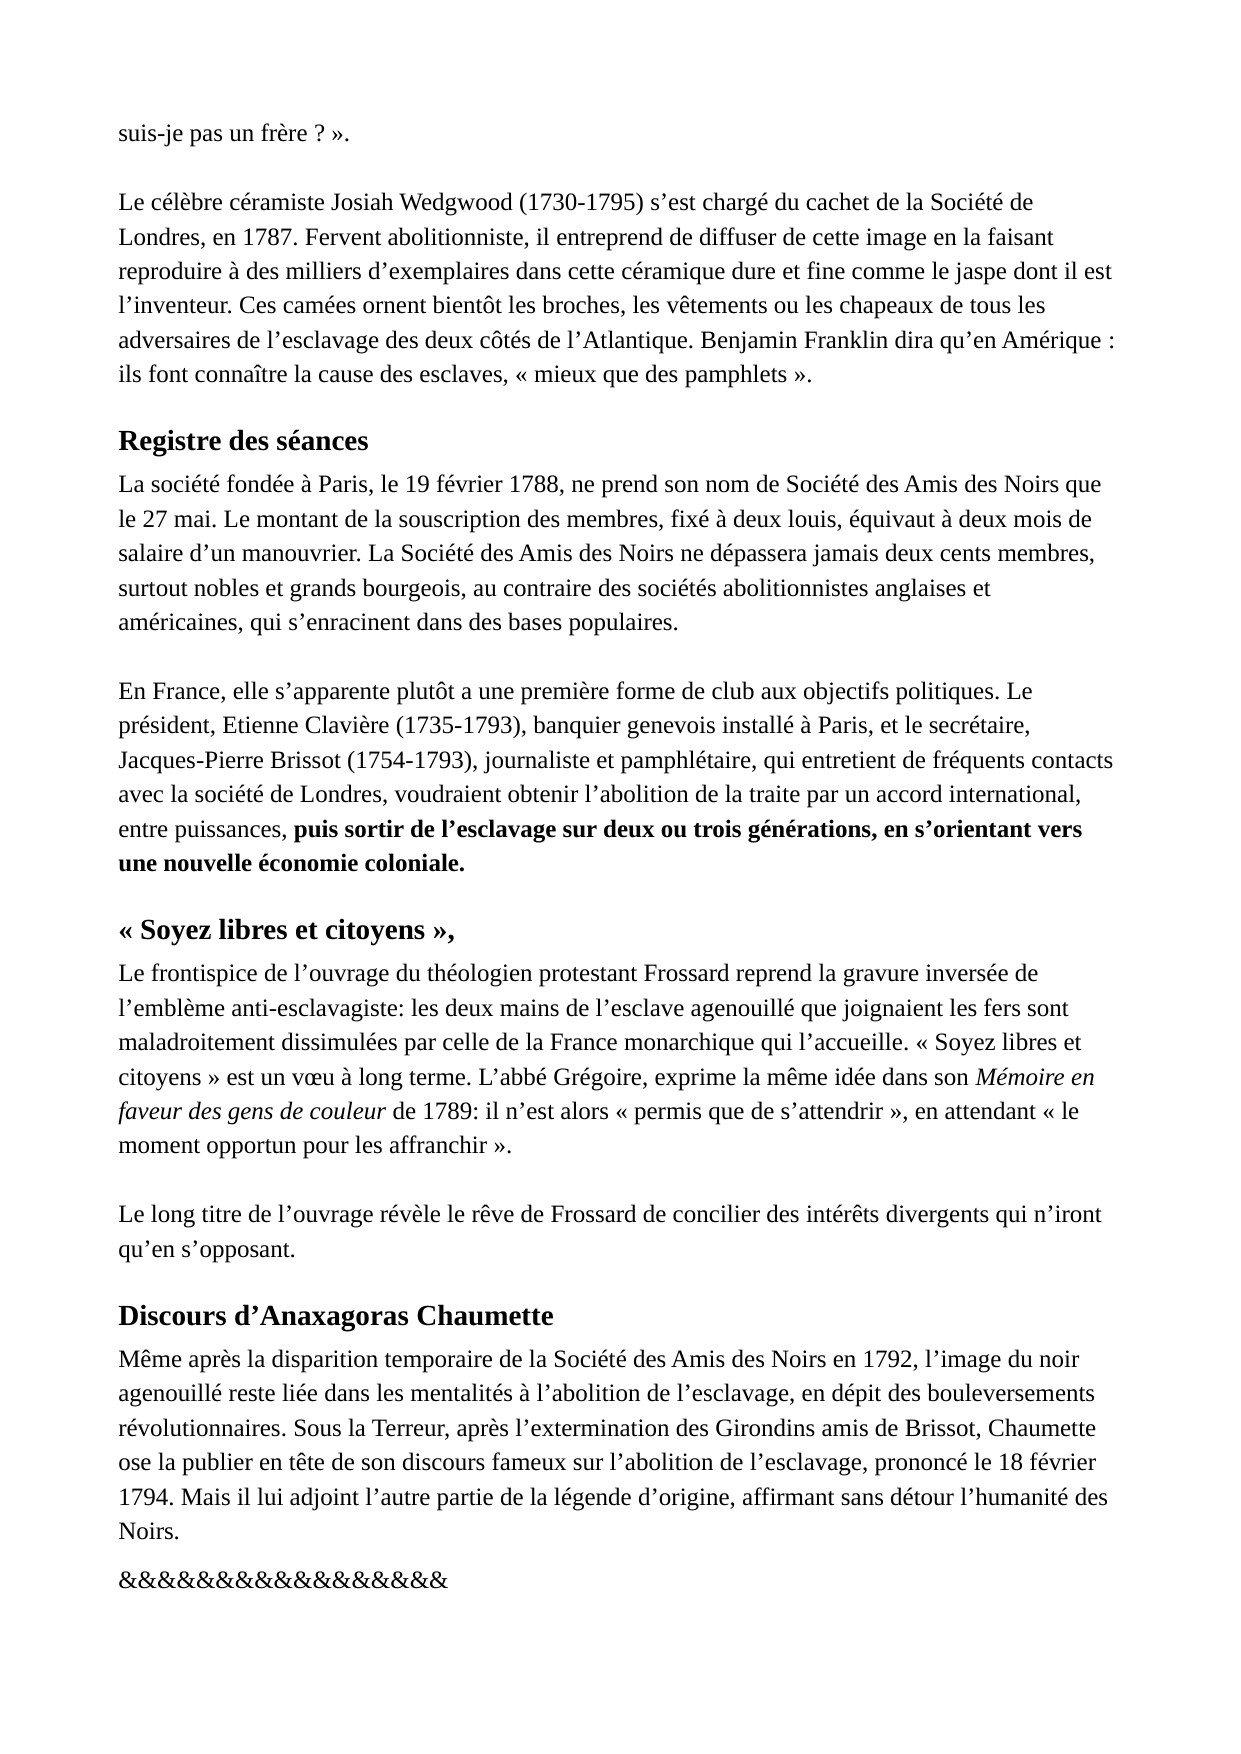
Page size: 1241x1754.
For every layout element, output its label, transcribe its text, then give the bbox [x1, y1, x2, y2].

subtitle Registre des séances [118, 423, 1122, 457]
text Le frontispice de l’ouvrage du théologien protestant Frossard reprend la gravure inversée de l’emblème anti-esclavagiste: les deux mains de l’esclave agenouillé que joignaient les fers sont maladroitement dissimulées par celle de la France monarchique qui l’accueille. « Soyez libres et citoyens » est un vœu à long terme. L’abbé Grégoire, exprime la même idée dans son Mémoire en faveur des gens de couleur de 1789: il n’est alors « permis que de s’attendrir », en attendant « le moment opportun pour les affranchir ». Le long titre de l’ouvrage révèle le rêve de Frossard de concilier des intérêts divergents qui n’iront qu’en s’opposant. [118, 958, 1122, 1263]
text suis-je pas un frère ? ». Le célèbre céramiste Josiah Wedgwood (1730-1795) s’est chargé du cachet de la Société de Londres, en 1787. Fervent abolitionniste, il entreprend de diffuser de cette image en la faisant reproduire à des milliers d’exemplaires dans cette céramique dure et fine comme le jaspe dont il est l’inventeur. Ces camées ornent bientôt les broches, les vêtements ou les chapeaux de tous les adversaires de l’esclavage des deux côtés de l’Atlantique. Benjamin Franklin dira qu’en Amérique : ils font connaître la cause des esclaves, « mieux que des pamphlets ». [118, 118, 1122, 388]
text &&&&&&&&&&&&&&&&& [118, 1565, 1122, 1594]
subtitle « Soyez libres et citoyens », [118, 912, 1122, 946]
text La société fondée à Paris, le 19 février 1788, ne prend son nom de Société des Amis des Noirs que le 27 mai. Le montant de la souscription des membres, fixé à deux louis, équivaut à deux mois de salaire d’un manouvrier. La Société des Amis des Noirs ne dépassera jamais deux cents membres, surtout nobles et grands bourgeois, au contraire des sociétés abolitionnistes anglaises et américaines, qui s’enracinent dans des bases populaires. En France, elle s’apparente plutôt a une première forme de club aux objectifs politiques. Le président, Etienne Clavière (1735-1793), banquier genevois installé à Paris, et le secrétaire, Jacques-Pierre Brissot (1754-1793), journaliste et pamphlétaire, qui entretient de fréquents contacts avec la société de Londres, voudraient obtenir l’abolition de la traite par un accord international, entre puissances, puis sortir de l’esclavage sur deux ou trois générations, en s’orientant vers une nouvelle économie coloniale. [118, 469, 1122, 877]
text Même après la disparition temporaire de la Société des Amis des Noirs en 1792, l’image du noir agenouillé reste liée dans les mentalités à l’abolition de l’esclavage, en dépit des bouleversements révolutionnaires. Sous la Terreur, après l’extermination des Girondins amis de Brissot, Chaumette ose la publier en tête de son discours fameux sur l’abolition de l’esclavage, prononcé le 18 février 1794. Mais il lui adjoint l’autre partie de la légende d’origine, affirmant sans détour l’humanité des Noirs. [118, 1344, 1122, 1545]
subtitle Discours d’Anaxagoras Chaumette [118, 1298, 1122, 1331]
